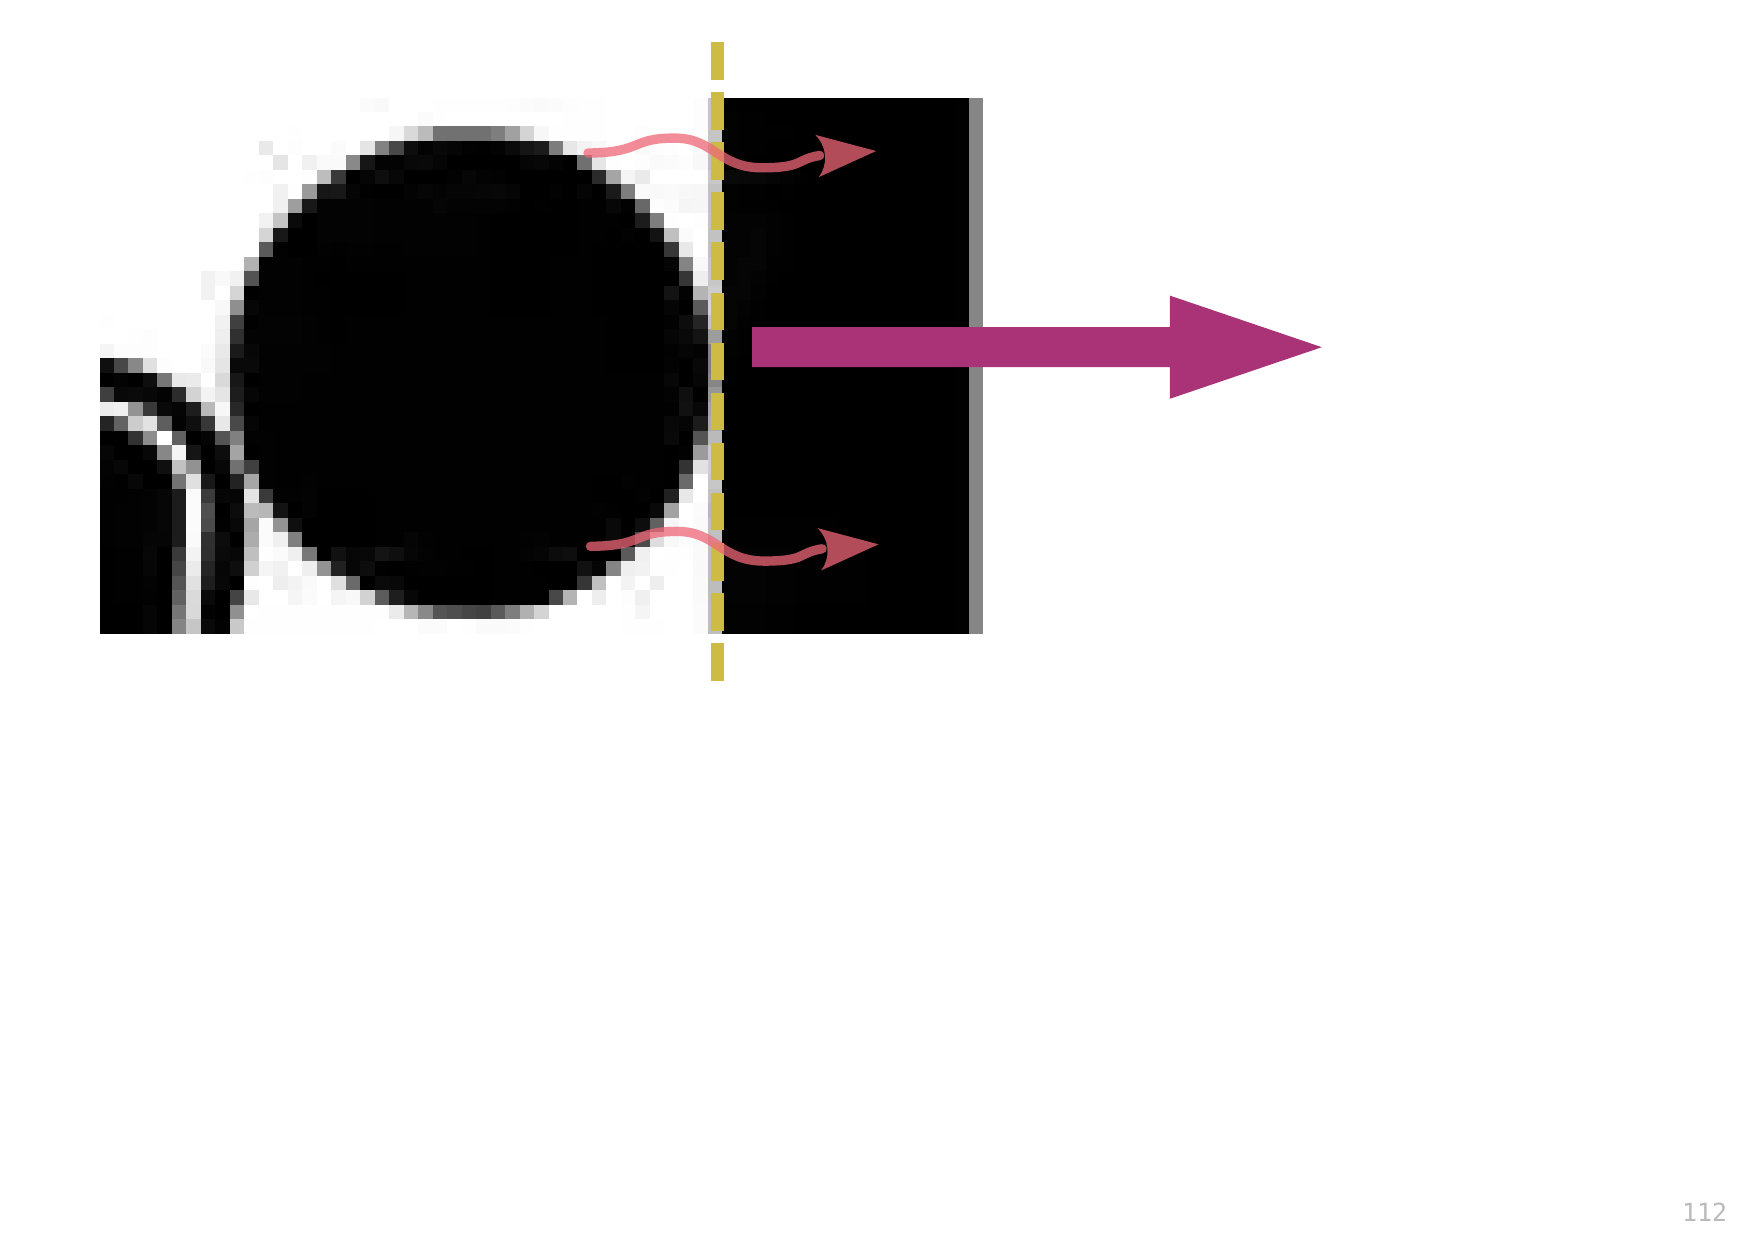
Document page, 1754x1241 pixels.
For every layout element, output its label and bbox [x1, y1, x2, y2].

picture [100, 98, 998, 634]
text_box [752, 295, 1322, 399]
